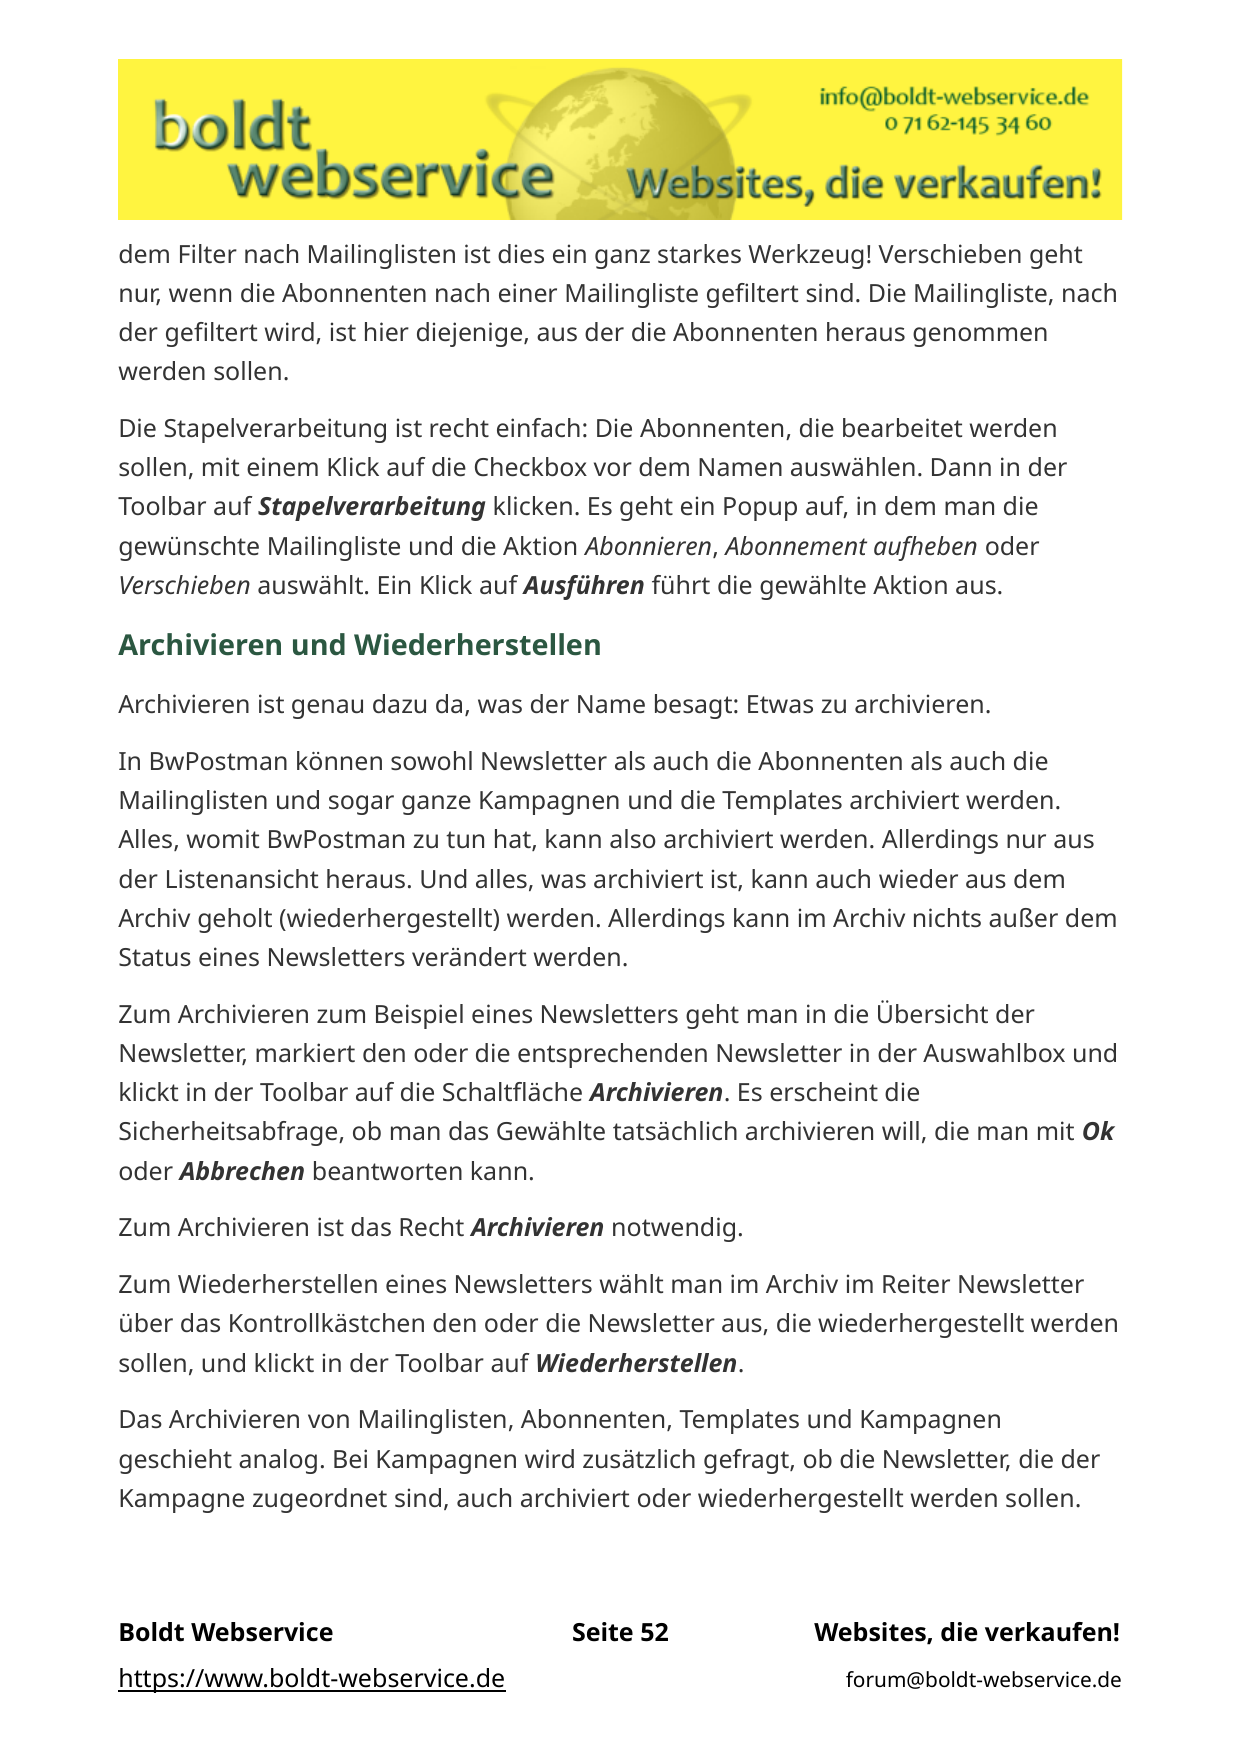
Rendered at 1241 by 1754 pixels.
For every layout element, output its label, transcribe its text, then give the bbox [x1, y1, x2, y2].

text Zum Wiederherstellen eines Newsletters wählt man im Archiv im Reiter Newsletter über das Kontrollkästchen den oder die Newsletter aus, die wiederhergestellt werden sollen, und klickt in der Toolbar auf Wiederherstellen. [118, 1267, 1122, 1379]
text Archivieren ist genau dazu da, was der Name besagt: Etwas zu archivieren. [118, 687, 1122, 721]
text Das Archivieren von Mailinglisten, Abonnenten, Templates und Kampagnen geschieht analog. Bei Kampagnen wird zusätzlich gefragt, ob die Newsletter, die der Kampagne zugeordnet sind, auch archiviert oder wiederhergestellt werden sollen. [118, 1402, 1122, 1514]
subtitle Archivieren und Wiederherstellen [118, 624, 1122, 663]
text Zum Archivieren ist das Recht Archivieren notwendig. [118, 1210, 1122, 1244]
text dem Filter nach Mailinglisten ist dies ein ganz starkes Werkzeug! Verschieben geht nur, wenn die Abonnenten nach einer Mailingliste gefiltert sind. Die Mailingliste, nach der gefiltert wird, ist hier diejenige, aus der die Abonnenten heraus genommen werden sollen. [118, 236, 1122, 388]
text Zum Archivieren zum Beispiel eines Newsletters geht man in die Übersicht der Newsletter, markiert den oder die entsprechenden Newsletter in der Auswahlbox und klickt in der Toolbar auf die Schaltfläche Archivieren. Es erscheint die Sicherheitsabfrage, ob man das Gewählte tatsächlich archivieren will, die man mit Ok oder Abbrechen beantworten kann. [118, 997, 1122, 1187]
picture [118, 59, 1123, 220]
text In BwPostman können sowohl Newsletter als auch die Abonnenten als auch die Mailinglisten und sogar ganze Kampagnen und die Templates archiviert werden. Alles, womit BwPostman zu tun hat, kann also archiviert werden. Allerdings nur aus der Listenansicht heraus. Und alles, was archiviert ist, kann auch wieder aus dem Archiv geholt (wiederhergestellt) werden. Allerdings kann im Archiv nichts außer dem Status eines Newsletters verändert werden. [118, 744, 1122, 974]
text Die Stapelverarbeitung ist recht einfach: Die Abonnenten, die bearbeitet werden sollen, mit einem Klick auf die Checkbox vor dem Namen auswählen. Dann in der Toolbar auf Stapelverarbeitung klicken. Es geht ein Popup auf, in dem man die gewünschte Mailingliste und die Aktion Abonnieren, Abonnement aufheben oder Verschieben auswählt. Ein Klick auf Ausführen führt die gewählte Aktion aus. [118, 411, 1122, 601]
